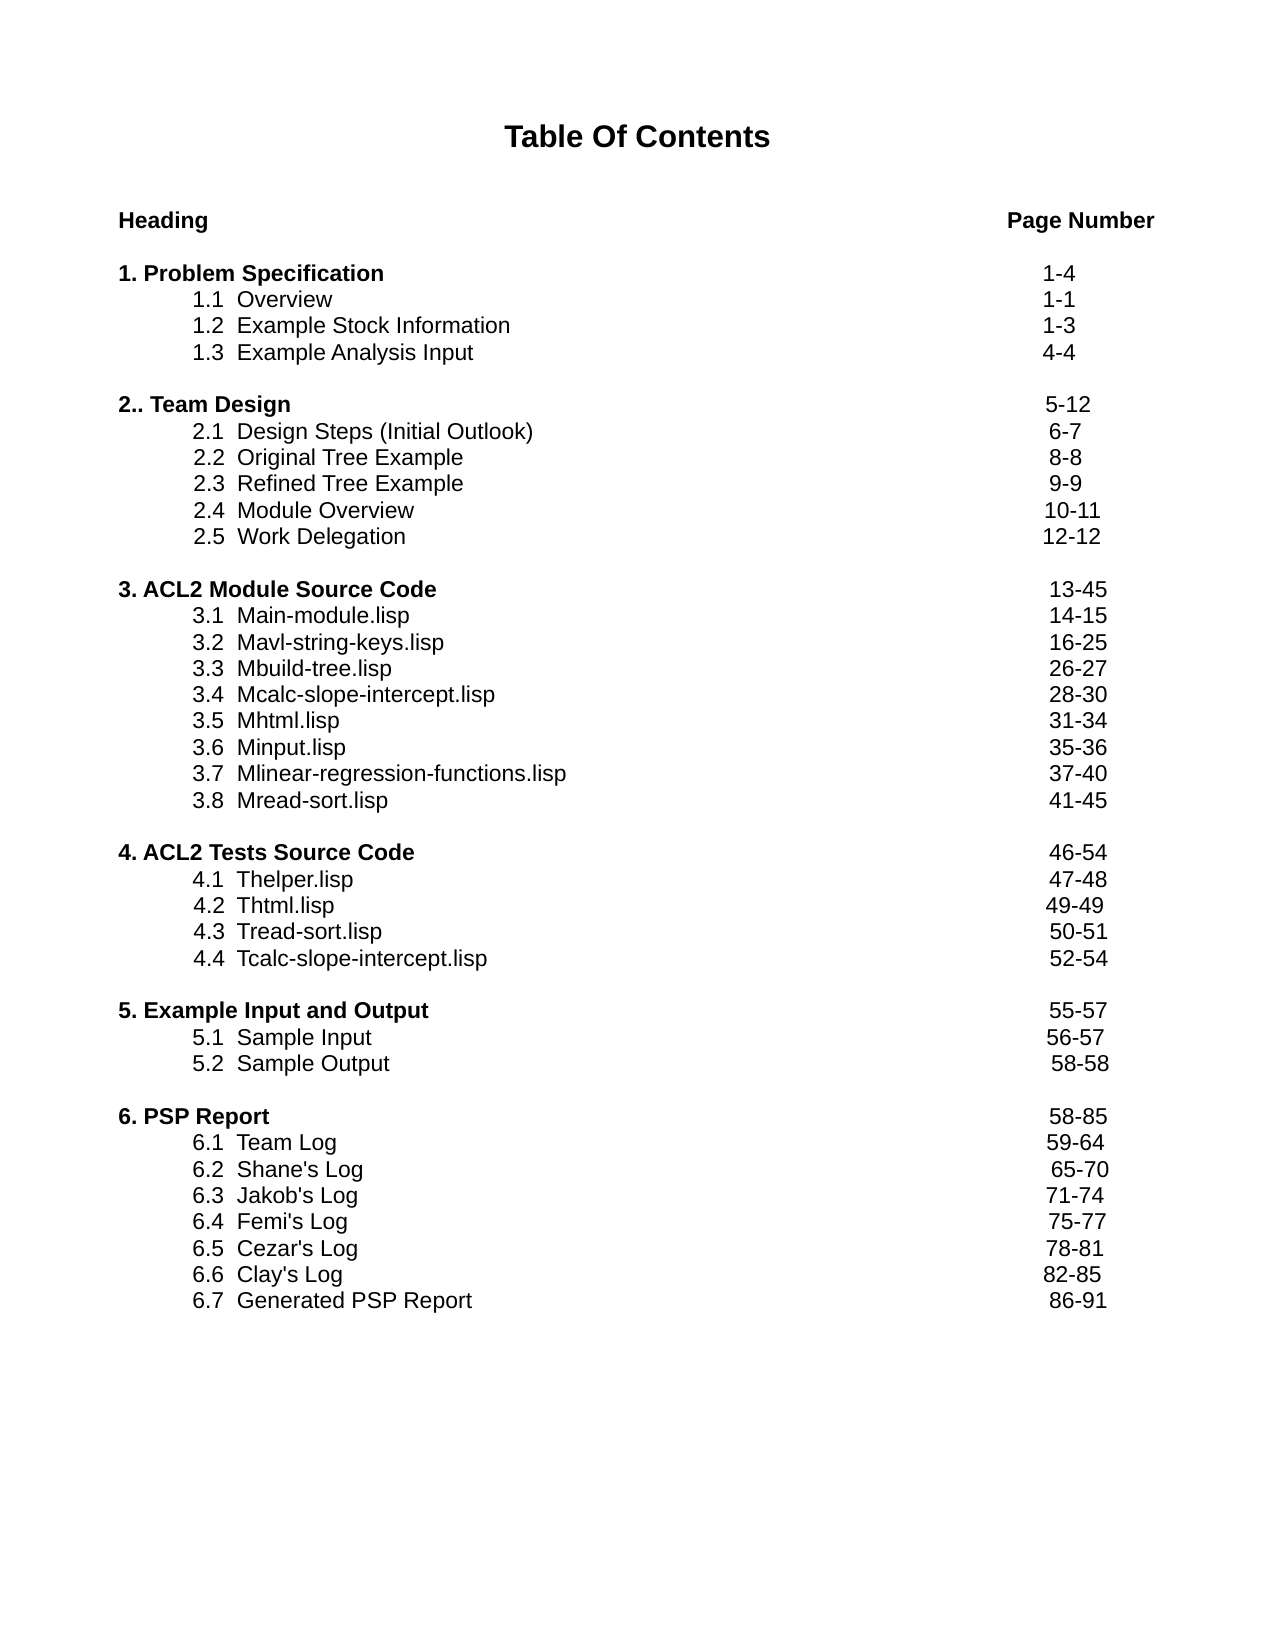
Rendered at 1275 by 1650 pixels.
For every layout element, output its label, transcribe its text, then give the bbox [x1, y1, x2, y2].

text 5. Example Input and Output 55-57 [118, 997, 1157, 1024]
list Thtml.lisp 49-49 [193, 892, 1157, 918]
text 5.2 Sample Output 58-58 [118, 1050, 1157, 1076]
text 6.1 Team Log 59-64 [118, 1129, 1157, 1156]
text 1. Problem Specification 1-4 [118, 259, 1157, 286]
text 1.2 Example Stock Information 1-3 [118, 312, 1157, 338]
text 6. PSP Report 58-85 [118, 1103, 1157, 1129]
text 3.8 Mread-sort.lisp 41-45 [118, 787, 1157, 813]
text 1.3 Example Analysis Input 4-4 [118, 338, 1157, 365]
text 6.2 Shane's Log 65-70 [118, 1156, 1157, 1182]
text Heading Page Number [118, 207, 1157, 233]
list Tcalc-slope-intercept.lisp 52-54 [193, 945, 1157, 971]
text Table Of Contents [118, 118, 1157, 154]
list Refined Tree Example 9-9 [193, 470, 1157, 497]
list Original Tree Example 8-8 [193, 444, 1157, 470]
text 3. ACL2 Module Source Code 13-45 [118, 576, 1157, 602]
text 4. ACL2 Tests Source Code 46-54 4.1 Thelper.lisp 47-48 [118, 839, 1157, 892]
text 1.1 Overview 1-1 [118, 286, 1157, 312]
list Module Overview 10-11 [193, 497, 1157, 523]
text 6.3 Jakob's Log 71-74 6.4 Femi's Log 75-77 6.5 Cezar's Log 78-81 6.6 Clay's Log 82-85 6.7 Generated PSP Report 86-91 [118, 1182, 1157, 1314]
text 3.1 Main-module.lisp 14-15 [118, 602, 1157, 628]
text 2.. Team Design 5-12 [118, 391, 1157, 418]
text 5.1 Sample Input 56-57 [118, 1024, 1157, 1050]
text 3.4 Mcalc-slope-intercept.lisp 28-30 [118, 681, 1157, 707]
list Work Delegation 12-12 [193, 523, 1157, 576]
text 2.1 Design Steps (Initial Outlook) 6-7 [118, 418, 1157, 444]
text 3.2 Mavl-string-keys.lisp 16-25 3.3 Mbuild-tree.lisp 26-27 [118, 628, 1157, 681]
list Tread-sort.lisp 50-51 [193, 918, 1157, 945]
text 3.5 Mhtml.lisp 31-34 3.6 Minput.lisp 35-36 3.7 Mlinear-regression-functions.lisp 37-40 [118, 707, 1157, 787]
